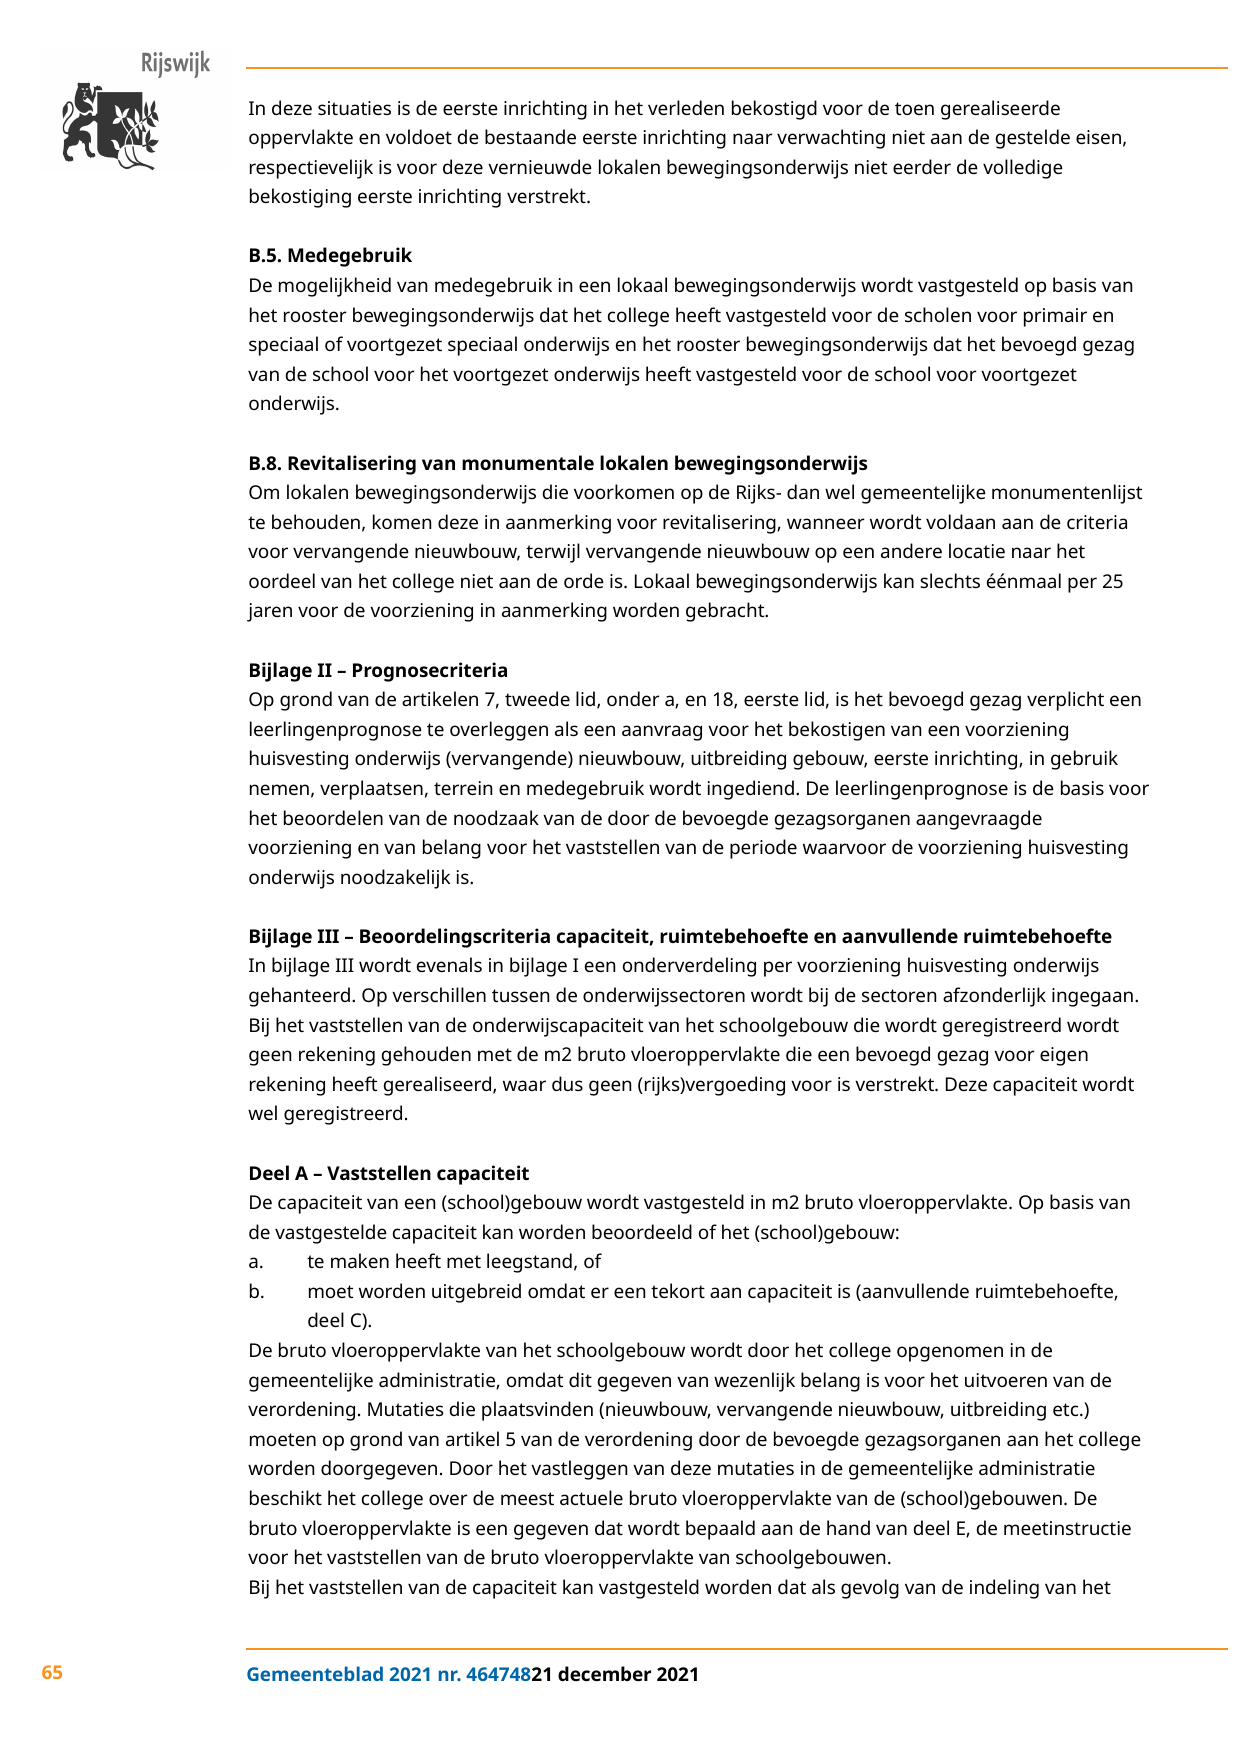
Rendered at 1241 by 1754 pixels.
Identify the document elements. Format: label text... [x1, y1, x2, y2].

text De bruto vloeroppervlakte van het schoolgebouw wordt door het college opgenomen in de gemeentelijke administratie, omdat dit gegeven van wezenlijk belang is voor het uitvoeren van de verordening. Mutaties die plaatsvinden (nieuwbouw, vervangende nieuwbouw, uitbreiding etc.) moeten op grond van artikel 5 van de verordening door de bevoegde gezagsorganen aan het college worden doorgegeven. Door het vastleggen van deze mutaties in de gemeentelijke administratie beschikt het college over de meest actuele bruto vloeroppervlakte van de (school)gebouwen. De bruto vloeroppervlakte is een gegeven dat wordt bepaald aan de hand van deel E, de meetinstructie voor het vaststellen van de bruto vloeroppervlakte van schoolgebouwen. [248, 1337, 1152, 1570]
text Om lokalen bewegingsonderwijs die voorkomen op de Rijks- dan wel gemeentelijke monumentenlijst te behouden, komen deze in aanmerking voor revitalisering, wanneer wordt voldaan aan de criteria voor vervangende nieuwbouw, terwijl vervangende nieuwbouw op een andere locatie naar het oordeel van het college niet aan de orde is. Lokaal bewegingsonderwijs kan slechts éénmaal per 25 jaren voor de voorziening in aanmerking worden gebracht. [248, 479, 1152, 623]
text De mogelijkheid van medegebruik in een lokaal bewegingsonderwijs wordt vastgesteld op basis van het rooster bewegingsonderwijs dat het college heeft vastgesteld voor de scholen voor primair en speciaal of voortgezet speciaal onderwijs en het rooster bewegingsonderwijs dat het bevoegd gezag van de school voor het voortgezet onderwijs heeft vastgesteld voor de school voor voortgezet onderwijs. [248, 272, 1152, 416]
text In bijlage III wordt evenals in bijlage I een onderverdeling per voorziening huisvesting onderwijs gehanteerd. Op verschillen tussen de onderwijssectoren wordt bij de sectoren afzonderlijk ingegaan. [248, 953, 1152, 1008]
text Bij het vaststellen van de onderwijscapaciteit van het schoolgebouw die wordt geregistreerd wordt geen rekening gehouden met de m2 bruto vloeroppervlakte die een bevoegd gezag voor eigen rekening heeft gerealiseerd, waar dus geen (rijks)vergoeding voor is verstrekt. Deze capaciteit wordt wel geregistreerd. [248, 1012, 1152, 1126]
list moet worden uitgebreid omdat er een tekort aan capaciteit is (aanvullende ruimtebehoefte, deel C). [248, 1278, 1152, 1333]
text B.8. Revitalisering van monumentale lokalen bewegingsonderwijs [248, 450, 1152, 476]
text Deel A – Vaststellen capaciteit [248, 1160, 1152, 1186]
list te maken heeft met leegstand, of [248, 1248, 1152, 1274]
text Bijlage II – Prognosecriteria [248, 657, 1152, 683]
text De capaciteit van een (school)gebouw wordt vastgesteld in m2 bruto vloeroppervlakte. Op basis van de vastgestelde capaciteit kan worden beoordeeld of het (school)gebouw: [248, 1189, 1152, 1245]
picture [41, 47, 231, 172]
text In deze situaties is de eerste inrichting in het verleden bekostigd voor de toen gerealiseerde oppervlakte en voldoet de bestaande eerste inrichting naar verwachting niet aan de gestelde eisen, respectievelijk is voor deze vernieuwde lokalen bewegingsonderwijs niet eerder de volledige bekostiging eerste inrichting verstrekt. [248, 95, 1152, 209]
text Op grond van de artikelen 7, tweede lid, onder a, en 18, eerste lid, is het bevoegd gezag verplicht een leerlingenprognose te overleggen als een aanvraag voor het bekostigen van een voorziening huisvesting onderwijs (vervangende) nieuwbouw, uitbreiding gebouw, eerste inrichting, in gebruik nemen, verplaatsen, terrein en medegebruik wordt ingediend. De leerlingenprognose is de basis voor het beoordelen van de noodzaak van de door de bevoegde gezagsorganen aangevraagde voorziening en van belang voor het vaststellen van de periode waarvoor de voorziening huisvesting onderwijs noodzakelijk is. [248, 686, 1152, 890]
text Bij het vaststellen van de capaciteit kan vastgesteld worden dat als gevolg van de indeling van het [248, 1574, 1152, 1600]
text Bijlage III – Beoordelingscriteria capaciteit, ruimtebehoefte en aanvullende ruimtebehoefte [248, 923, 1152, 949]
text B.5. Medegebruik [248, 243, 1152, 268]
